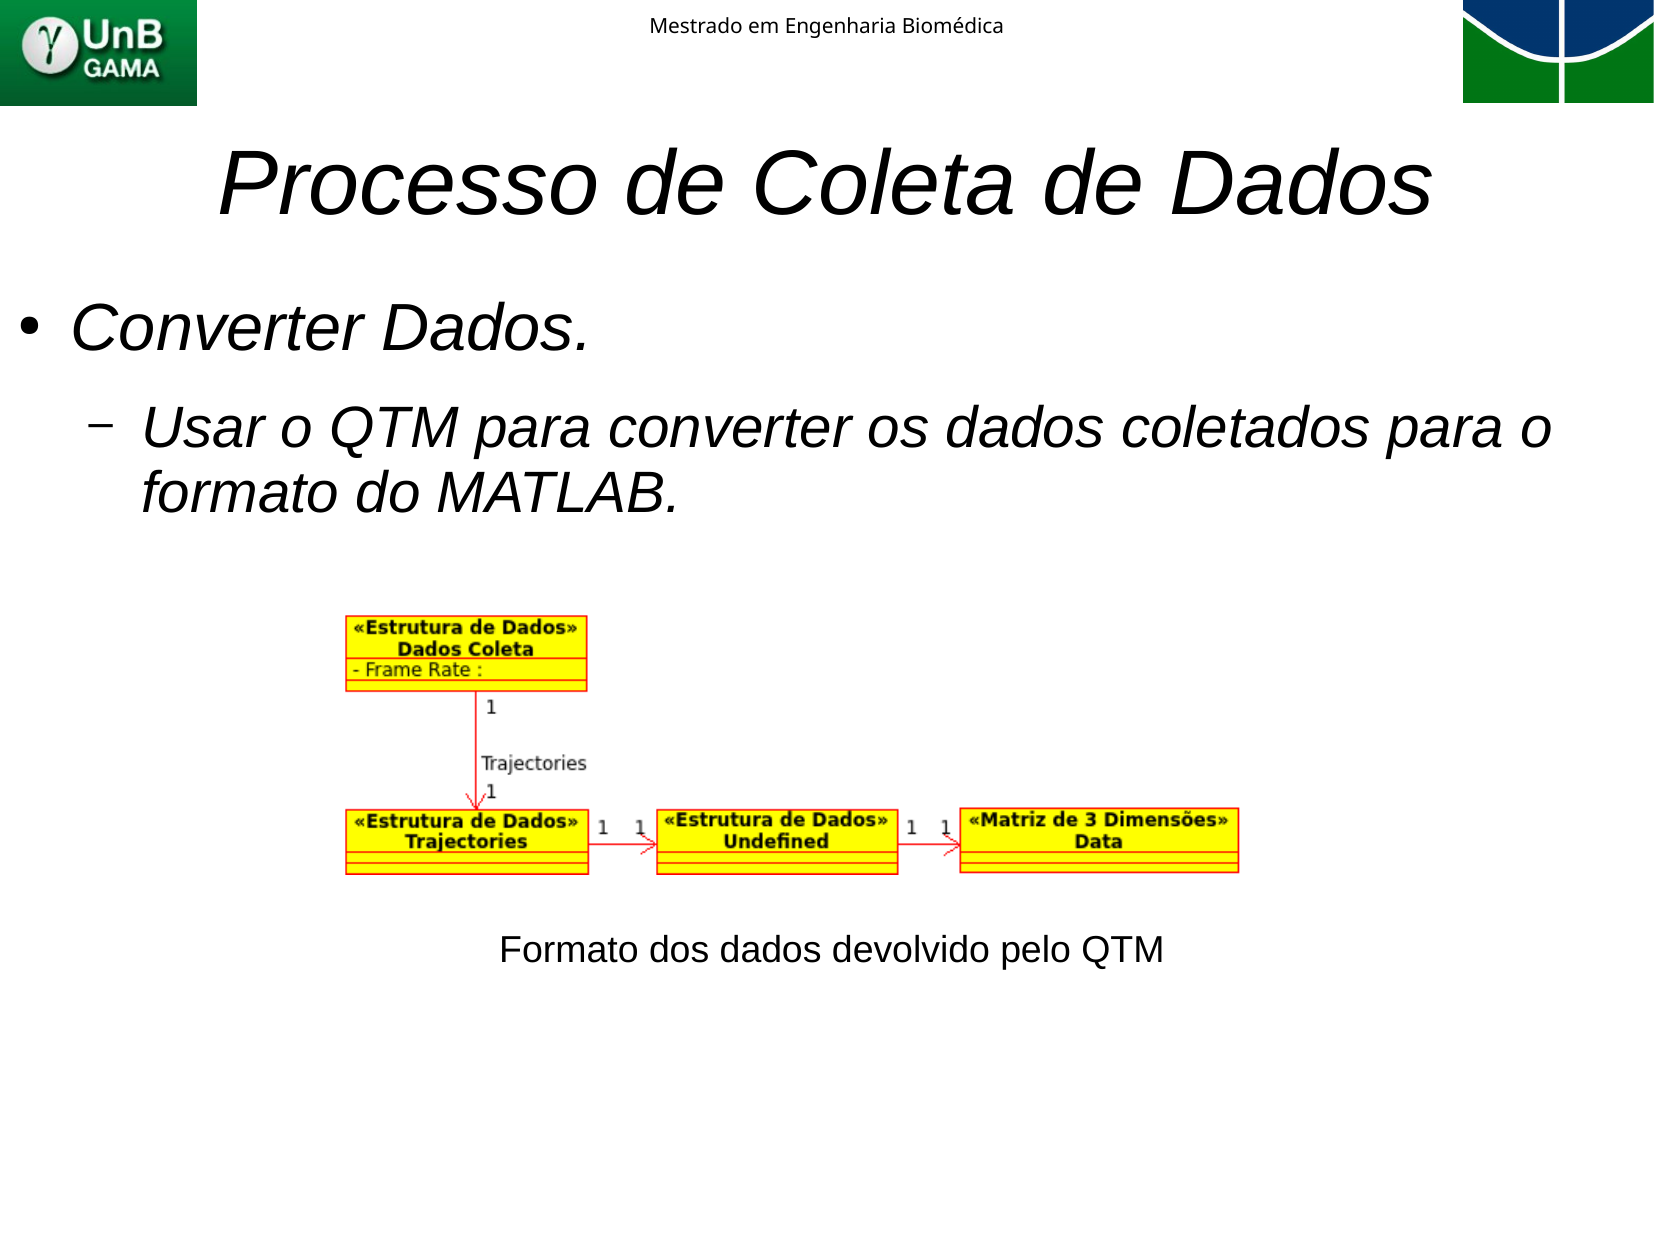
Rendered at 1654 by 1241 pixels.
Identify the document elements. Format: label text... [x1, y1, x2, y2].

picture [344, 614, 1252, 875]
text_box Formato dos dados devolvido pelo QTM [484, 921, 1182, 979]
title Processo de Coleta de Dados [0, 94, 1654, 272]
list Converter Dados. Usar o QTM para converter os dados coletados para o formato do MATLAB. [0, 290, 1654, 1241]
picture [0, 0, 197, 94]
picture [1463, 0, 1654, 94]
